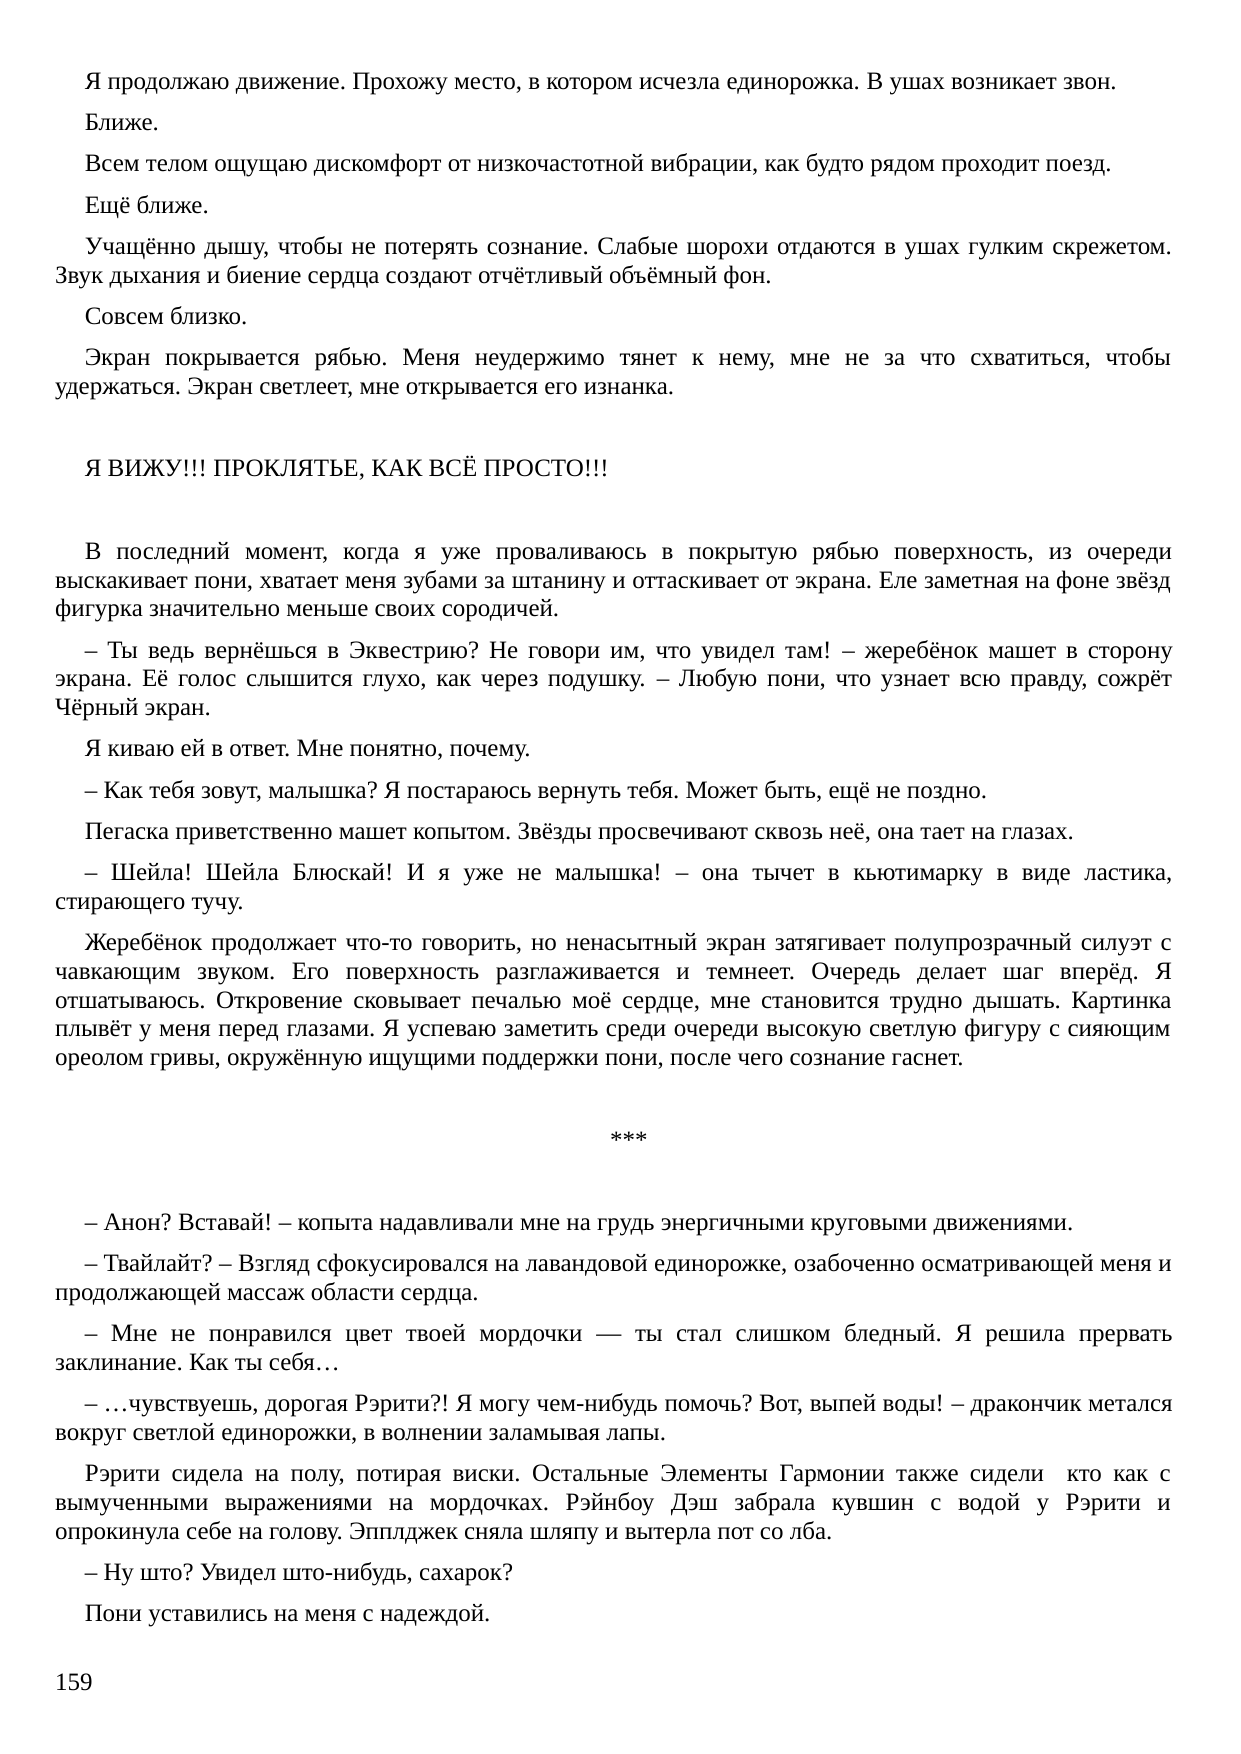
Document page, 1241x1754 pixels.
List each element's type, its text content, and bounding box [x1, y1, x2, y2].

text Я киваю ей в ответ. Мне понятно, почему. [55, 733, 1173, 762]
text *** [55, 1125, 1173, 1153]
text Рэрити сидела на полу, потирая виски. Остальные Элементы Гармонии также сидели кто как с вымученными выражениями на мордочках. Рэйнбоу Дэш забрала кувшин с водой у Рэрити и опрокинула себе на голову. Эпплджек сняла шляпу и вытерла пот со лба. [55, 1458, 1173, 1545]
text Пегаска приветственно машет копытом. Звёзды просвечивают сквозь неё, она тает на глазах. [55, 816, 1173, 845]
text – Как тебя зовут, малышка? Я постараюсь вернуть тебя. Может быть, ещё не поздно. [55, 775, 1173, 803]
text Пони уставились на меня с надеждой. [55, 1598, 1173, 1627]
text – Ну што? Увидел што-нибудь, сахарок? [55, 1557, 1173, 1586]
text – Шейла! Шейла Блюскай! И я уже не малышка! – она тычет в кьютимарку в виде ластика, стирающего тучу. [55, 857, 1173, 915]
text Экран покрывается рябью. Меня неудержимо тянет к нему, мне не за что схватиться, чтобы удержаться. Экран светлеет, мне открывается его изнанка. [55, 342, 1173, 400]
text – Мне не понравился цвет твоей мордочки — ты стал слишком бледный. Я решила прервать заклинание. Как ты себя… [55, 1318, 1173, 1376]
text Учащённо дышу, чтобы не потерять сознание. Слабые шорохи отдаются в ушах гулким скрежетом. Звук дыхания и биение сердца создают отчётливый объёмный фон. [55, 231, 1173, 288]
text – Твайлайт? – Взгляд сфокусировался на лавандовой единорожке, озабоченно осматривающей меня и продолжающей массаж области сердца. [55, 1248, 1173, 1306]
text Ближе. [55, 107, 1173, 136]
text – Ты ведь вернёшься в Эквестрию? Не говори им, что увидел там! – жеребёнок машет в сторону экрана. Её голос слышится глухо, как через подушку. – Любую пони, что узнает всю правду, сожрёт Чёрный экран. [55, 635, 1173, 721]
text – Анон? Вставай! – копыта надавливали мне на грудь энергичными круговыми движениями. [55, 1207, 1173, 1236]
text Я продолжаю движение. Прохожу место, в котором исчезла единорожка. В ушах возникает звон. [55, 66, 1173, 95]
text Совсем близко. [55, 301, 1173, 330]
text Я ВИЖУ!!! ПРОКЛЯТЬЕ, КАК ВСЁ ПРОСТО!!! [55, 453, 1173, 482]
text – …чувствуешь, дорогая Рэрити?! Я могу чем-нибудь помочь? Вот, выпей воды! – дракончик метался вокруг светлой единорожки, в волнении заламывая лапы. [55, 1388, 1173, 1446]
text Жеребёнок продолжает что-то говорить, но ненасытный экран затягивает полупрозрачный силуэт с чавкающим звуком. Его поверхность разглаживается и темнеет. Очередь делает шаг вперёд. Я отшатываюсь. Откровение сковывает печалью моё сердце, мне становится трудно дышать. Картинка плывёт у меня перед глазами. Я успеваю заметить среди очереди высокую светлую фигуру с сияющим ореолом гривы, окружённую ищущими поддержки пони, после чего сознание гаснет. [55, 927, 1173, 1071]
text В последний момент, когда я уже проваливаюсь в покрытую рябью поверхность, из очереди выскакивает пони, хватает меня зубами за штанину и оттаскивает от экрана. Еле заметная на фоне звёзд фигурка значительно меньше своих сородичей. [55, 536, 1173, 622]
text Ещё ближе. [55, 190, 1173, 218]
text Всем телом ощущаю дискомфорт от низкочастотной вибрации, как будто рядом проходит поезд. [55, 148, 1173, 177]
